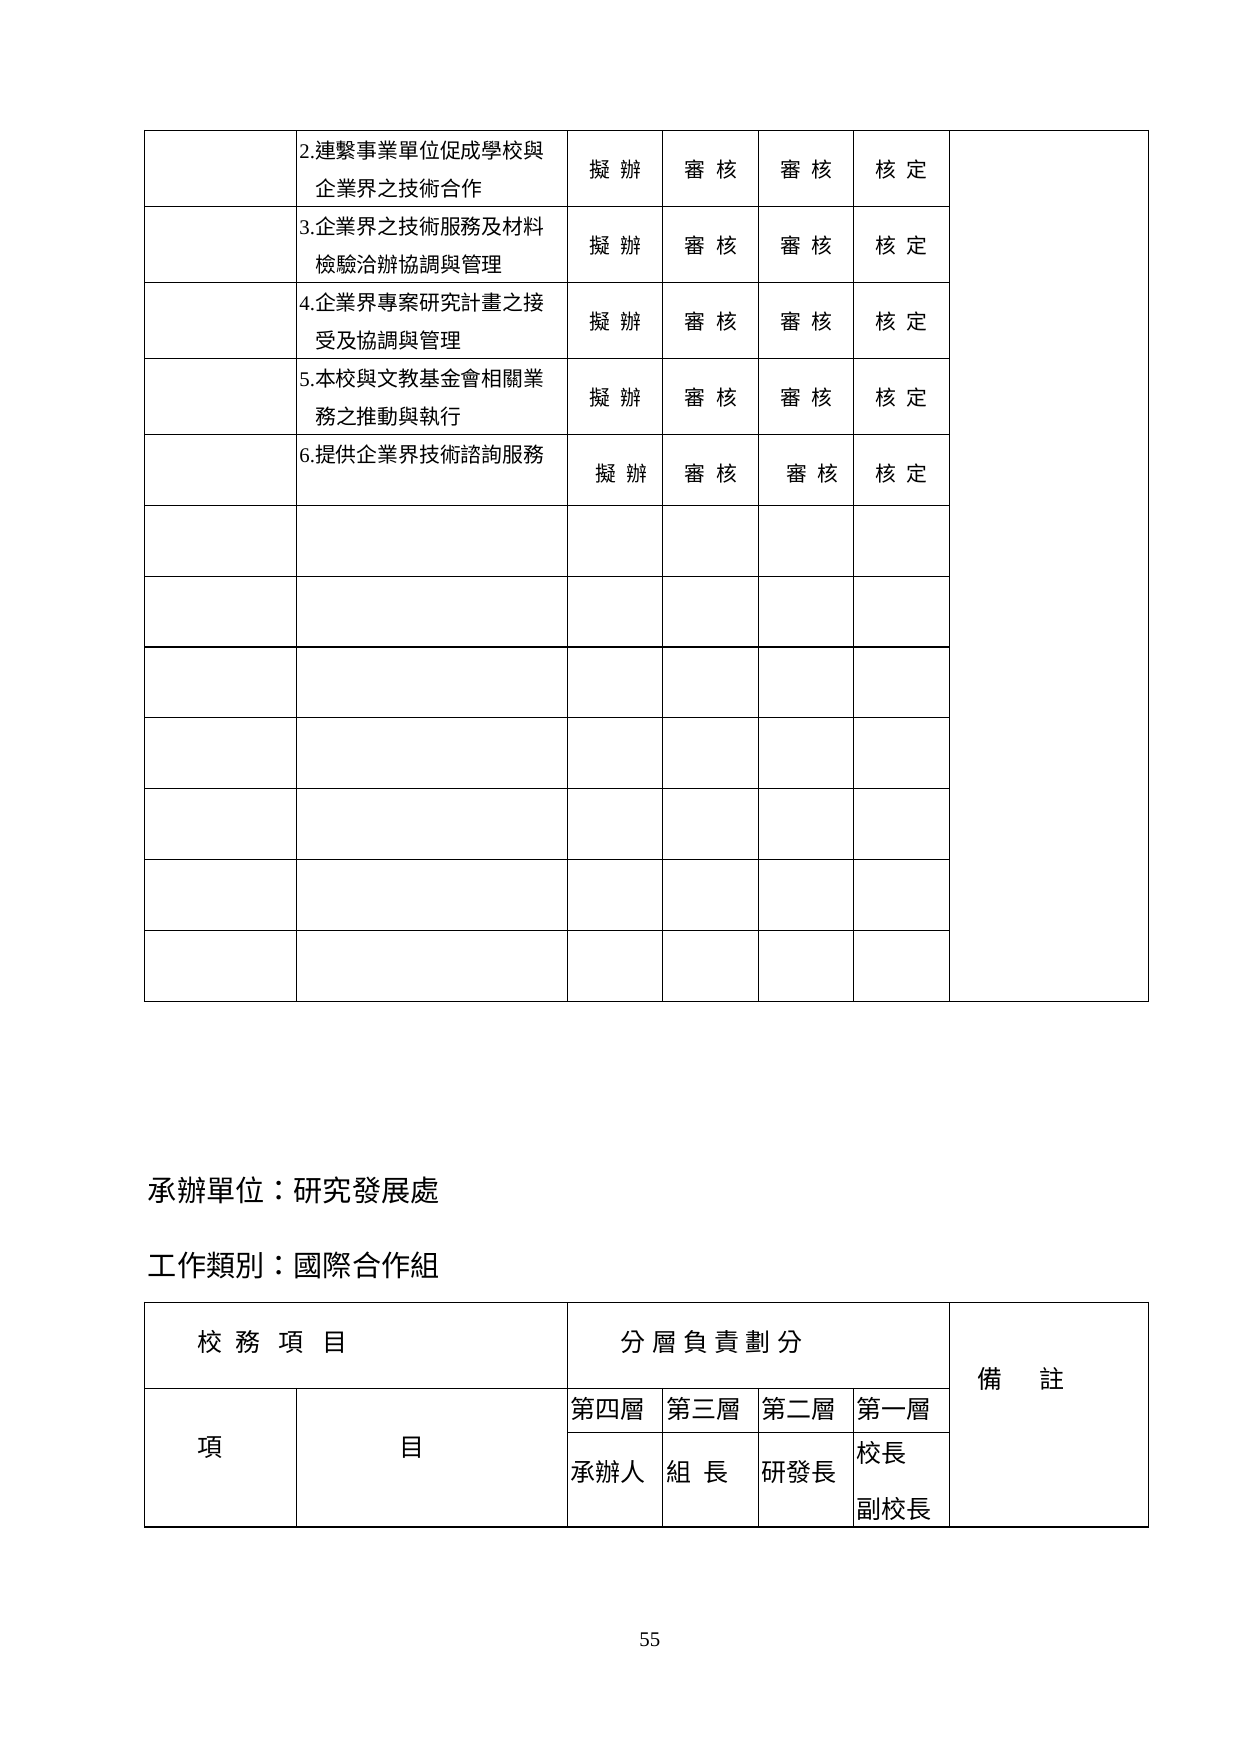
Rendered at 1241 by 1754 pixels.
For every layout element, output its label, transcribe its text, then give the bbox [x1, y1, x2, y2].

table_cell [854, 506, 949, 576]
table_cell [759, 789, 853, 859]
table_cell 校長 副校長 [854, 1433, 949, 1526]
table_cell [568, 789, 662, 859]
table_cell 核 定 [854, 131, 949, 206]
table_cell [297, 931, 567, 1001]
table_cell [759, 718, 853, 788]
table_cell [145, 789, 296, 859]
table_cell 研發長 [759, 1433, 853, 1526]
table_cell [297, 648, 567, 717]
table_cell [854, 577, 949, 646]
table_cell [145, 131, 296, 206]
table_cell [759, 931, 853, 1001]
text 工作類別：國際合作組 [148, 1227, 1152, 1302]
table_cell 組 長 [663, 1433, 758, 1526]
table_header 備 註 [950, 1303, 1148, 1526]
table_cell [950, 131, 1148, 1001]
table_cell [145, 718, 296, 788]
table_cell [568, 648, 662, 717]
table_cell 2.連繫事業單位促成學校與企業界之技術合作 [297, 131, 567, 206]
table_cell 擬 辦 [568, 207, 662, 282]
table_cell 4.企業界專案研究計畫之接受及協調與管理 [297, 283, 567, 358]
table_cell 核 定 [854, 283, 949, 358]
text 承辦單位：研究發展處 [148, 1152, 1152, 1227]
table_cell [663, 789, 758, 859]
table_cell [568, 860, 662, 930]
table_cell 審 核 [663, 359, 758, 434]
table_cell 擬 辦 [568, 435, 662, 505]
table_cell [663, 931, 758, 1001]
table_cell [663, 648, 758, 717]
table_cell [297, 860, 567, 930]
table_cell 審 核 [663, 131, 758, 206]
table_cell [759, 860, 853, 930]
table_cell [663, 860, 758, 930]
table_cell [297, 577, 567, 646]
table_cell [568, 577, 662, 646]
table_cell [854, 648, 949, 717]
table_cell 核 定 [854, 207, 949, 282]
table_cell 審 核 [759, 207, 853, 282]
table_cell 審 核 [663, 283, 758, 358]
table_cell 審 核 [663, 435, 758, 505]
table_cell 承辦人 [568, 1433, 662, 1526]
table_cell [854, 718, 949, 788]
table_cell [145, 931, 296, 1001]
table_cell 核 定 [854, 359, 949, 434]
table_cell 擬 辦 [568, 283, 662, 358]
table_cell 目 [297, 1389, 567, 1526]
table_cell [297, 718, 567, 788]
table_cell [145, 359, 296, 434]
table_cell 第二層 [759, 1389, 853, 1432]
table_cell 審 核 [759, 435, 853, 505]
table_cell [759, 648, 853, 717]
table_cell 擬 辦 [568, 131, 662, 206]
table_cell [145, 435, 296, 505]
table_cell [297, 789, 567, 859]
table_cell [297, 506, 567, 576]
table_cell 6.提供企業界技術諮詢服務 [297, 435, 567, 505]
table_cell [854, 931, 949, 1001]
table_cell [145, 860, 296, 930]
table_cell [663, 577, 758, 646]
table_cell [145, 577, 296, 646]
table_cell [854, 860, 949, 930]
table_cell 審 核 [759, 359, 853, 434]
table_cell [145, 207, 296, 282]
table_cell 審 核 [759, 131, 853, 206]
table_cell [759, 506, 853, 576]
table_cell [145, 283, 296, 358]
table_cell [568, 506, 662, 576]
table_cell [663, 506, 758, 576]
table_header 分 層 負 責 劃 分 [568, 1303, 949, 1388]
table_cell 審 核 [759, 283, 853, 358]
table_cell [854, 789, 949, 859]
table_header 校 務 項 目 [145, 1303, 567, 1388]
table_cell 5.本校與文教基金會相關業務之推動與執行 [297, 359, 567, 434]
table_cell 擬 辦 [568, 359, 662, 434]
table_cell [568, 931, 662, 1001]
table_cell 第四層 [568, 1389, 662, 1432]
table_cell 第三層 [663, 1389, 758, 1432]
table_cell [568, 718, 662, 788]
table_cell [145, 648, 296, 717]
table_cell [759, 577, 853, 646]
table_cell 審 核 [663, 207, 758, 282]
table_cell [663, 718, 758, 788]
table_cell [145, 506, 296, 576]
table_cell 第一層 [854, 1389, 949, 1432]
table_cell 項 [145, 1389, 296, 1526]
table_cell 3.企業界之技術服務及材料檢驗洽辦協調與管理 [297, 207, 567, 282]
table_cell 核 定 [854, 435, 949, 505]
